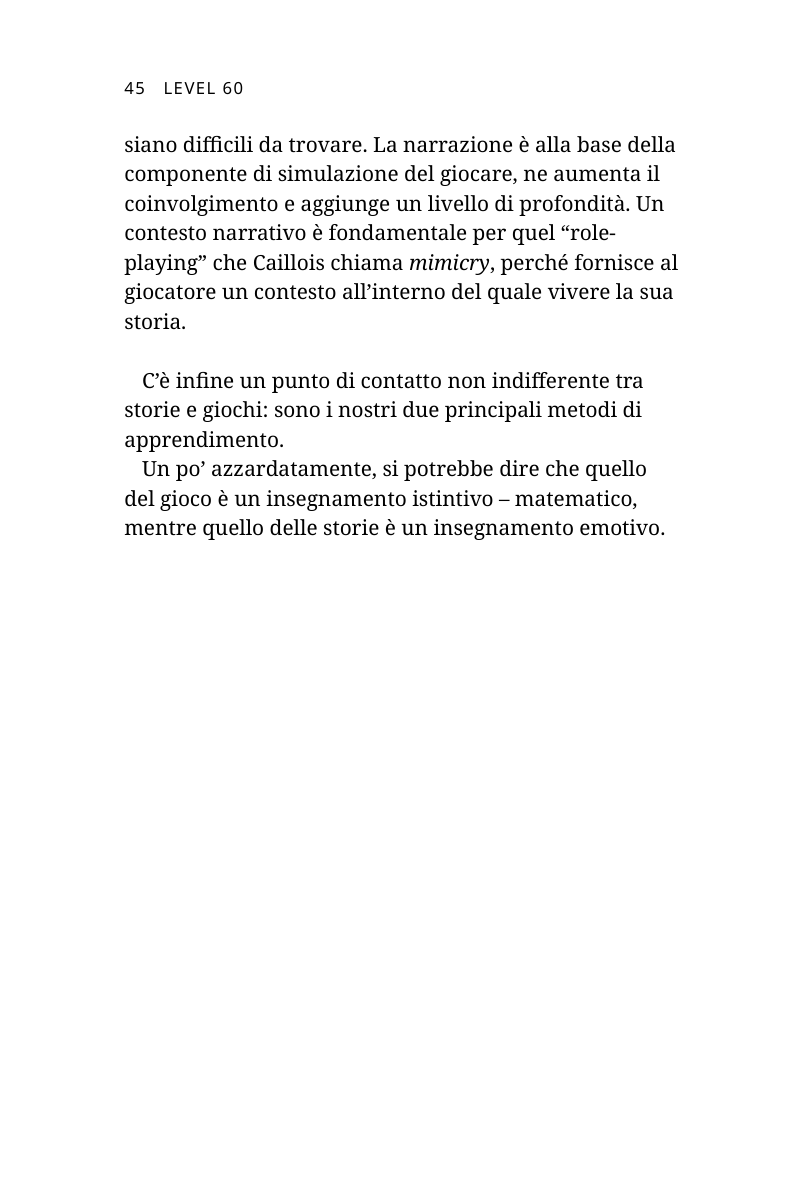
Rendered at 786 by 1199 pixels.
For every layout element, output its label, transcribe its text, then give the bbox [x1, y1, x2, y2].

text Un po’ azzardatamente, si potrebbe dire che quello del gioco è un insegnamento istintivo – matematico, mentre quello delle storie è un insegnamento emotivo. [124, 453, 679, 542]
text C’è infine un punto di contatto non indifferente tra storie e giochi: sono i nostri due principali metodi di apprendimento. [124, 365, 679, 453]
text siano difficili da trovare. La narrazione è alla base della componente di simulazione del giocare, ne aumenta il coinvolgimento e aggiunge un livello di profondità. Un contesto narrativo è fondamentale per quel “role-playing” che Caillois chiama mimicry, perché fornisce al giocatore un contesto all’interno del quale vivere la sua storia. [124, 129, 679, 335]
